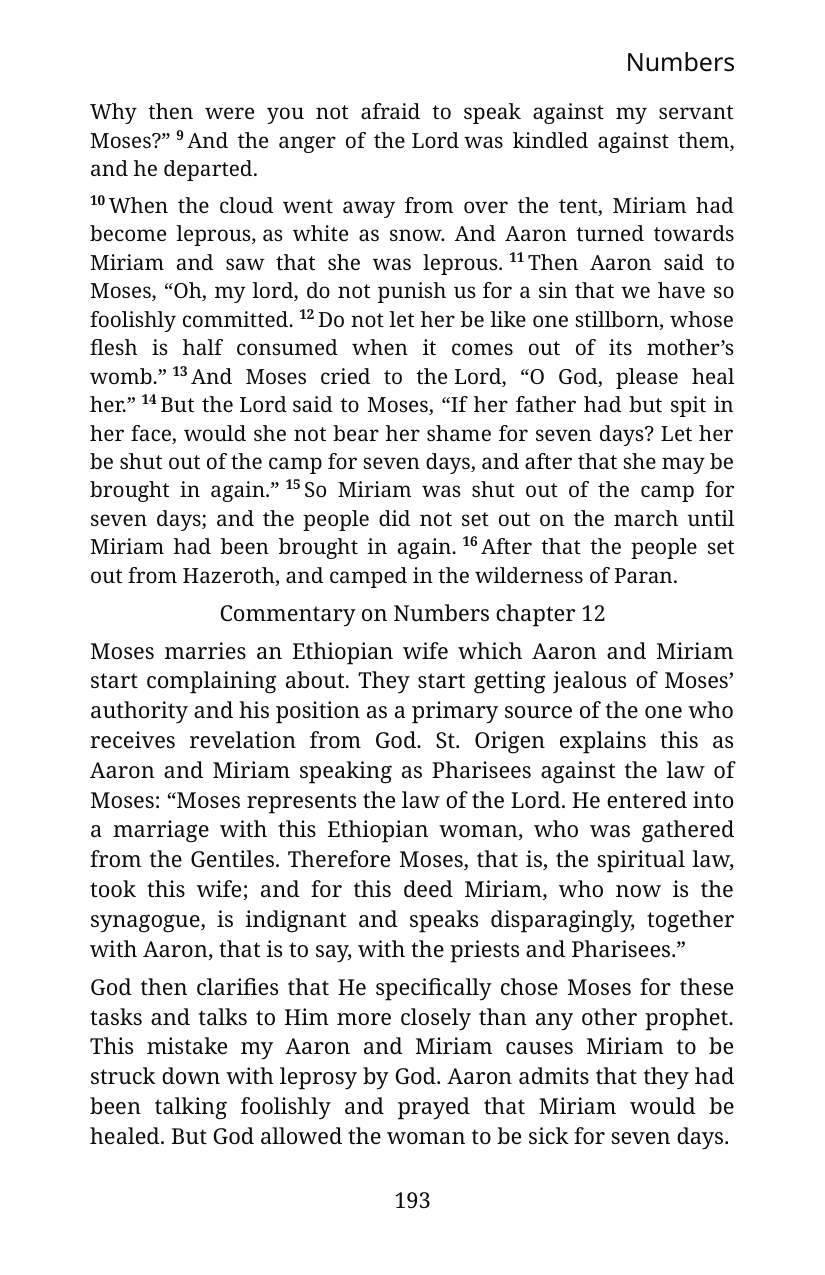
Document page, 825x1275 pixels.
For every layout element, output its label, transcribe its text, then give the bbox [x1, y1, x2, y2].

text God then clarifies that He specifically chose Moses for these tasks and talks to Him more closely than any other prophet. This mistake my Aaron and Miriam causes Miriam to be struck down with leprosy by God. Aaron admits that they had been talking foolishly and prayed that Miriam would be healed. But God allowed the woman to be sick for seven days. [90, 972, 735, 1151]
text Moses marries an Ethiopian wife which Aaron and Miriam start complaining about. They start getting jealous of Moses’ authority and his position as a primary source of the one who receives revelation from God. St. Origen explains this as Aaron and Miriam speaking as Pharisees against the law of Moses: “Moses represents the law of the Lord. He entered into a marriage with this Ethiopian woman, who was gathered from the Gentiles. Therefore Moses, that is, the spiritual law, took this wife; and for this deed Miriam, who now is the synagogue, is indignant and speaks disparagingly, together with Aaron, that is to say, with the priests and Pharisees.” [90, 636, 735, 963]
text Why then were you not afraid to speak against my servant Moses?” 9 And the anger of the Lord was kindled against them, and he departed. [90, 97, 735, 183]
text 10 When the cloud went away from over the tent, Miriam had become leprous, as white as snow. And Aaron turned towards Miriam and saw that she was leprous. 11 Then Aaron said to Moses, “Oh, my lord, do not punish us for a sin that we have so foolishly committed. 12 Do not let her be like one stillborn, whose flesh is half consumed when it comes out of its mother’s womb.” 13 And Moses cried to the Lord, “O God, please heal her.” 14 But the Lord said to Moses, “If her father had but spit in her face, would she not bear her shame for seven days? Let her be shut out of the camp for seven days, and after that she may be brought in again.” 15 So Miriam was shut out of the camp for seven days; and the people did not set out on the march until Miriam had been brought in again. 16 After that the people set out from Hazeroth, and camped in the wilderness of Paran. [90, 191, 735, 589]
text Commentary on Numbers chapter 12 [90, 598, 735, 627]
